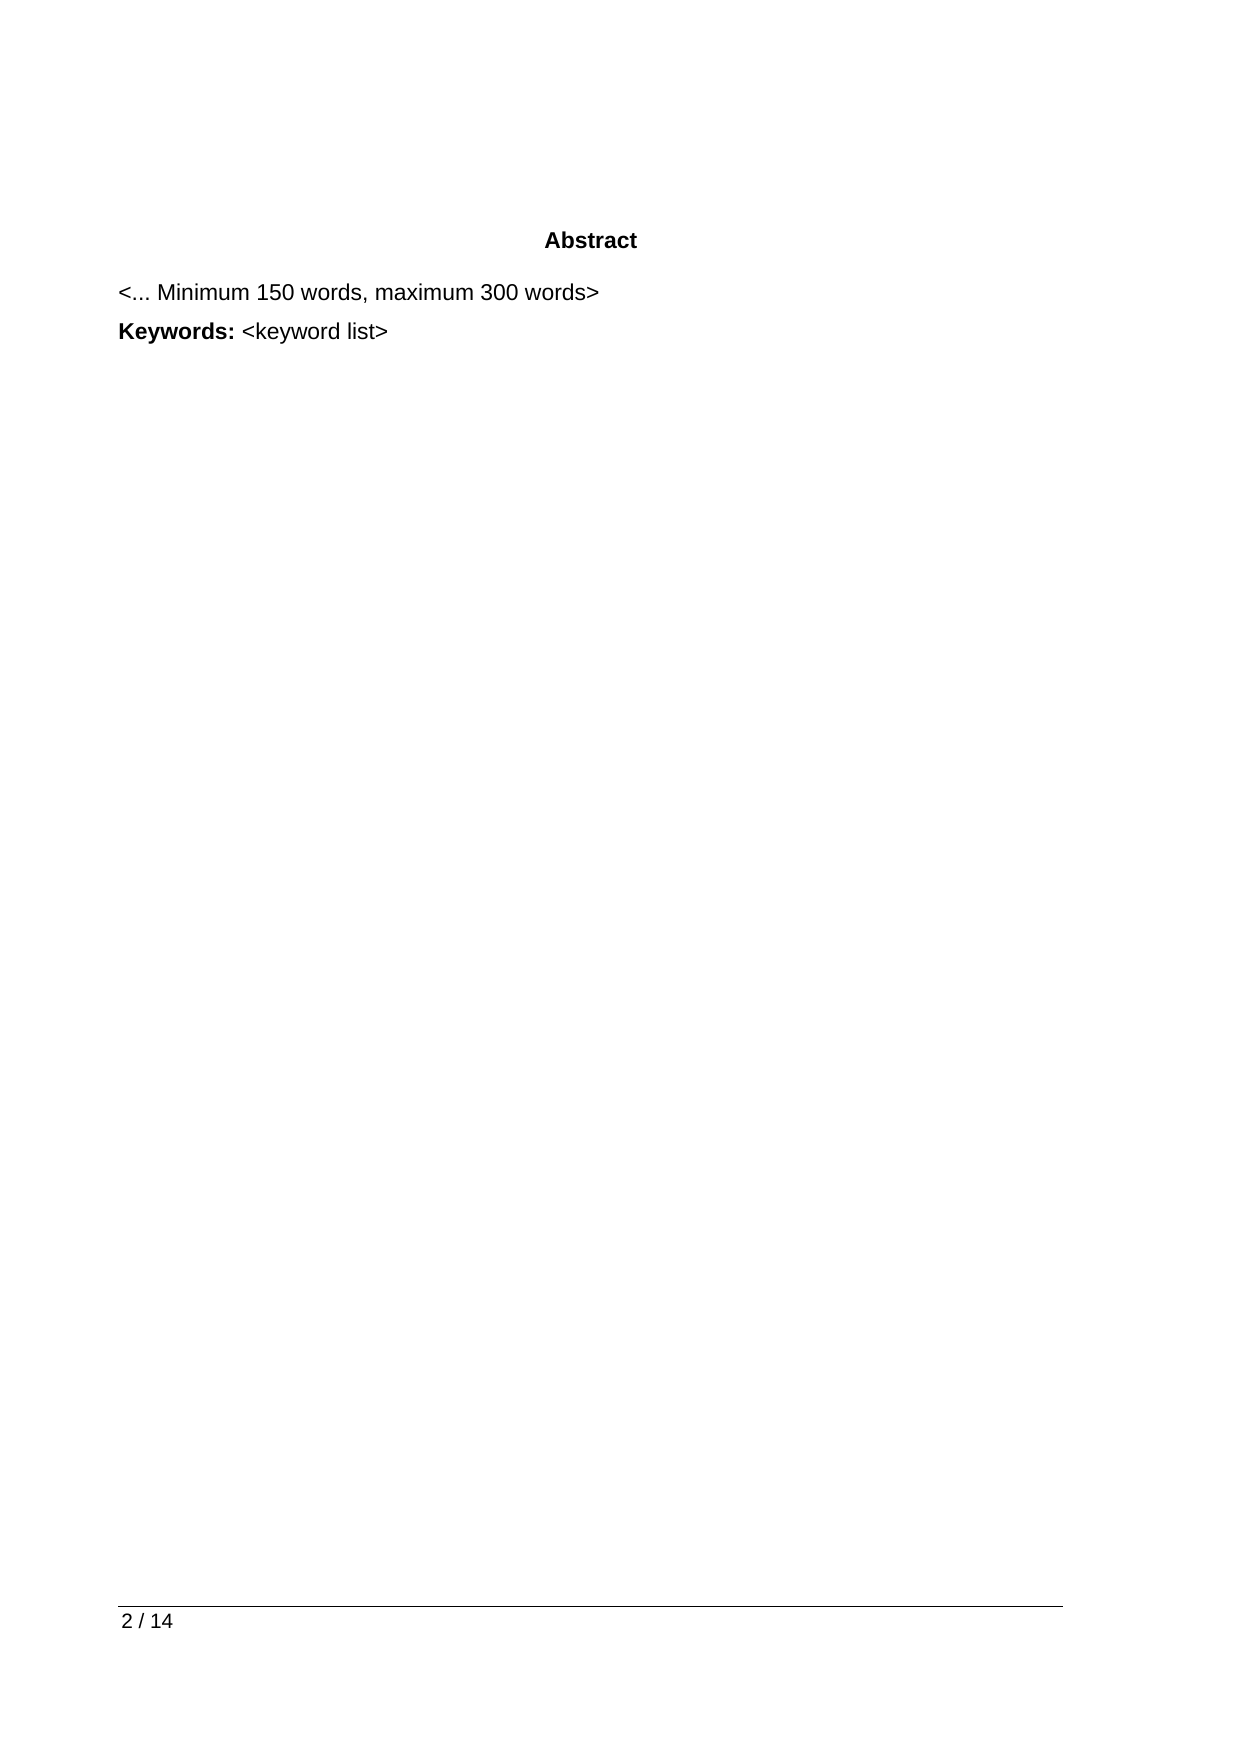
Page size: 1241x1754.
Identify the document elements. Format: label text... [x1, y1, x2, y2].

text <... Minimum 150 words, maximum 300 words> [118, 278, 1063, 305]
text Keywords: <keyword list> [118, 318, 1063, 344]
text Abstract [118, 227, 1063, 254]
